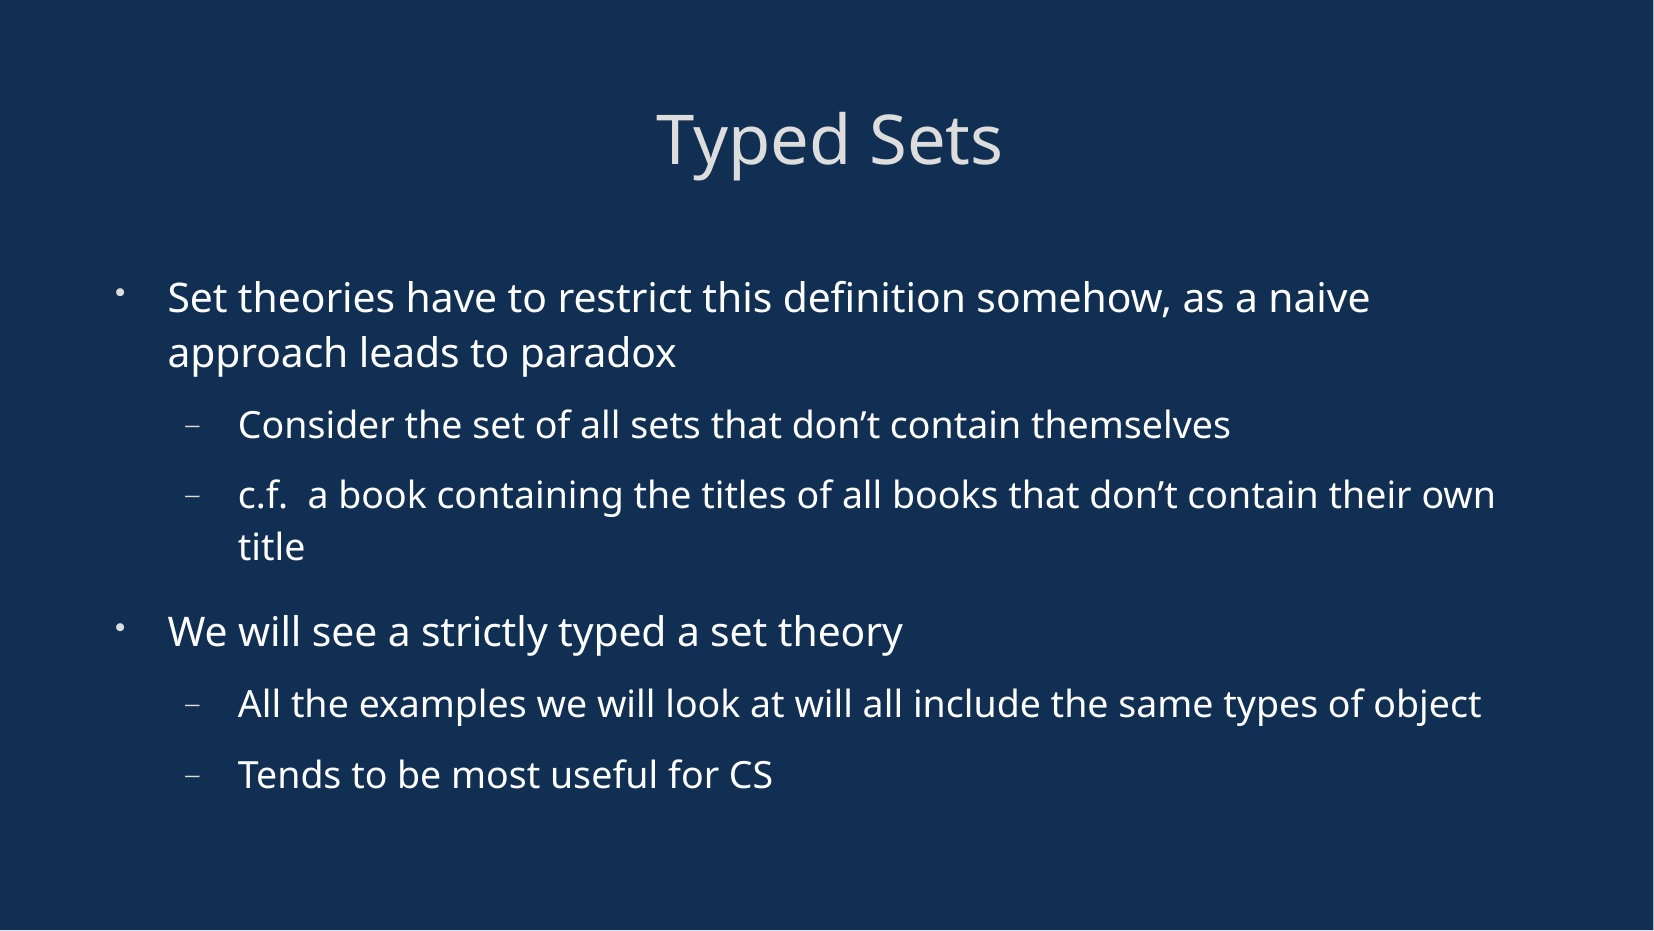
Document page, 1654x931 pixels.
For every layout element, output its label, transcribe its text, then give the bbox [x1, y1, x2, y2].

title Typed Sets [97, 56, 1563, 220]
list Set theories have to restrict this definition somehow, as a naive approach leads to paradox Consider the set of all sets that don’t contain themselves c.f. a book containing the titles of all books that don’t contain their own title We will see a strictly typed a set theory All the examples we will look at will all include the same types of object Tends to be most useful for CS [97, 268, 1563, 806]
